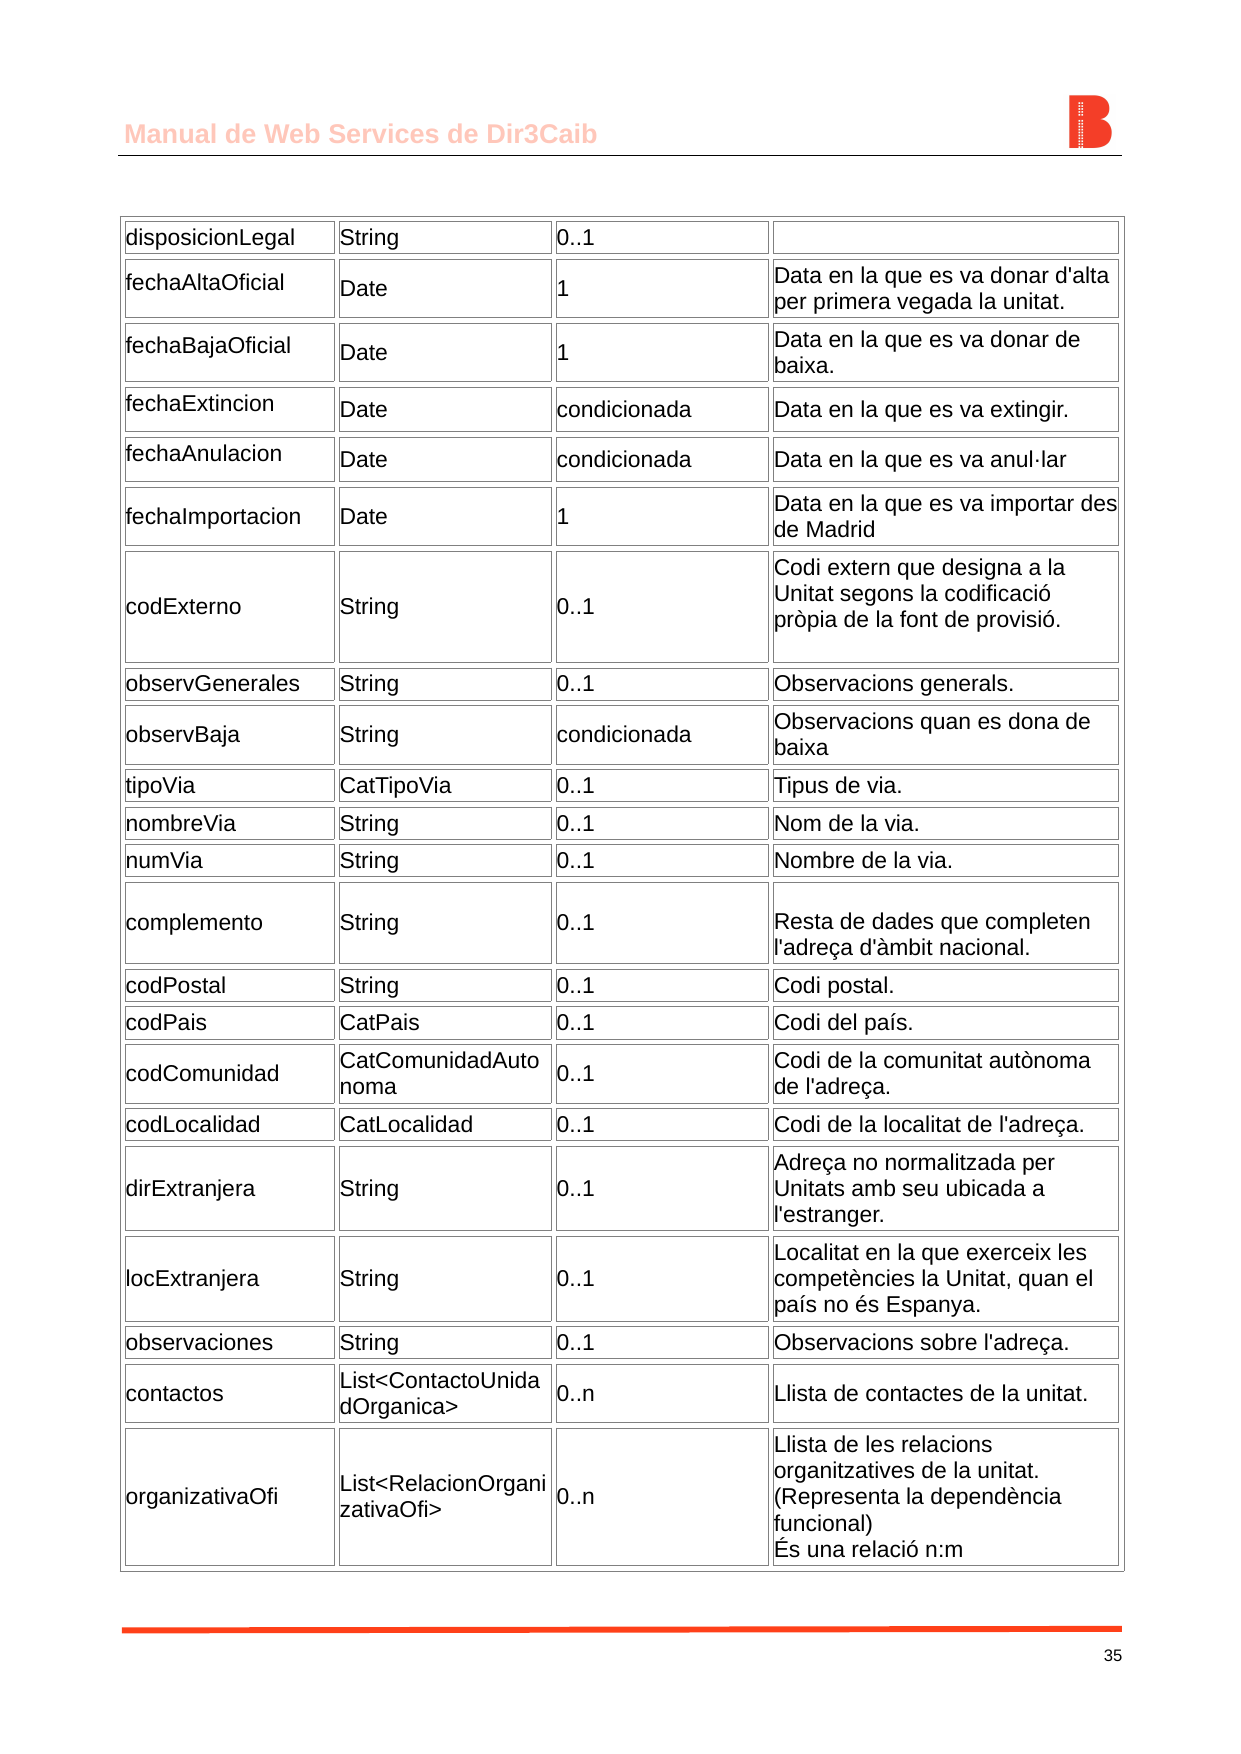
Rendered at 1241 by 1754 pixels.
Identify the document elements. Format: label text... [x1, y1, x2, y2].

table_cell Date [336, 431, 553, 481]
table_cell 0..1 [554, 839, 771, 876]
table_cell String [336, 700, 553, 764]
table_cell Llista de les relacions organitzatives de la unitat. (Representa la dependència funcional) És una relació n:m [771, 1422, 1121, 1565]
table_cell fechaAnulacion [123, 431, 336, 481]
table_cell String [336, 963, 553, 1001]
picture [1063, 94, 1117, 150]
table_cell Date [336, 381, 553, 431]
table_cell String [336, 662, 553, 700]
table_cell Date [336, 317, 553, 381]
table_cell 0..1 [554, 876, 771, 963]
table_cell numVia [123, 839, 336, 876]
table_cell Nombre de la via. [771, 839, 1121, 876]
table_cell String [336, 876, 553, 963]
table_cell CatTipoVia [336, 764, 553, 801]
table_cell codPostal [123, 963, 336, 1001]
table_cell dirExtranjera [123, 1140, 336, 1230]
table_cell CatLocalidad [336, 1103, 553, 1140]
table_cell Tipus de via. [771, 764, 1121, 801]
table_cell Data en la que es va anul·lar [771, 431, 1121, 481]
table_cell Date [336, 481, 553, 545]
table_cell fechaAltaOficial [123, 253, 336, 317]
table_cell 0..1 [554, 1321, 771, 1358]
table_cell 1 [554, 481, 771, 545]
table_cell fechaBajaOficial [123, 317, 336, 381]
table_cell String [336, 545, 553, 662]
table_cell Codi extern que designa a la Unitat segons la codificació pròpia de la font de provisió. [771, 545, 1121, 662]
table_cell observaciones [123, 1321, 336, 1358]
table_cell String [336, 801, 553, 839]
table_cell [771, 217, 1121, 253]
table_cell List<ContactoUnidadOrganica> [336, 1358, 553, 1422]
table_cell Codi de la localitat de l'adreça. [771, 1103, 1121, 1140]
table_cell Observacions sobre l'adreça. [771, 1321, 1121, 1358]
table_cell [774, 222, 1118, 253]
table_cell nombreVia [123, 801, 336, 839]
table_cell 0..1 [554, 1140, 771, 1230]
table_cell codLocalidad [123, 1103, 336, 1140]
table_cell codExterno [123, 545, 336, 662]
table_cell Resta de dades que completen l'adreça d'àmbit nacional. [771, 876, 1121, 963]
table_cell String [336, 217, 553, 253]
table_cell Llista de contactes de la unitat. [771, 1358, 1121, 1422]
table_cell Date [336, 253, 553, 317]
table_cell 1 [554, 317, 771, 381]
table_cell 0..1 [554, 1103, 771, 1140]
table_cell Localitat en la que exerceix les competències la Unitat, quan el país no és Espanya. [771, 1230, 1121, 1321]
table_cell 1 [554, 253, 771, 317]
table_cell 0..1 [554, 545, 771, 662]
table_cell Observacions generals. [771, 662, 1121, 700]
table_cell observBaja [123, 700, 336, 764]
table_cell CatPais [336, 1001, 553, 1038]
table_cell CatComunidadAutonoma [336, 1039, 553, 1102]
table_cell Codi de la comunitat autònoma de l'adreça. [771, 1039, 1121, 1102]
table_cell 0..1 [554, 801, 771, 839]
table_cell Data en la que es va importar des de Madrid [771, 481, 1121, 545]
table_cell condicionada [554, 431, 771, 481]
table_cell condicionada [554, 381, 771, 431]
table_cell contactos [123, 1358, 336, 1422]
table_cell Data en la que es va donar de baixa. [771, 317, 1121, 381]
table_cell 0..1 [554, 1230, 771, 1321]
table_cell Data en la que es va extingir. [771, 381, 1121, 431]
table_cell locExtranjera [123, 1230, 336, 1321]
table_cell List<RelacionOrganizativaOfi> [336, 1422, 553, 1565]
table_cell String [336, 1140, 553, 1230]
table_cell Adreça no normalitzada per Unitats amb seu ubicada a l'estranger. [771, 1140, 1121, 1230]
table_cell Observacions quan es dona de baixa [771, 700, 1121, 764]
table_cell Codi postal. [771, 963, 1121, 1001]
table_cell complemento [123, 876, 336, 963]
table_cell fechaExtincion [123, 381, 336, 431]
table_cell fechaImportacion [123, 481, 336, 545]
table_cell Codi del país. [771, 1001, 1121, 1038]
table_cell 0..1 [554, 963, 771, 1001]
table_cell organizativaOfi [123, 1422, 336, 1565]
table_cell observGenerales [123, 662, 336, 700]
table_cell Data en la que es va donar d'alta per primera vegada la unitat. [771, 253, 1121, 317]
table_cell 0..n [554, 1358, 771, 1422]
table_cell 0..1 [554, 1001, 771, 1038]
table_cell condicionada [554, 700, 771, 764]
table_cell 0..1 [554, 764, 771, 801]
table_cell 0..1 [554, 662, 771, 700]
table_cell 0..1 [554, 217, 771, 253]
table_cell String [336, 1321, 553, 1358]
table_cell tipoVia [123, 764, 336, 801]
table_cell String [336, 1230, 553, 1321]
table_cell String [336, 839, 553, 876]
table_cell disposicionLegal [123, 217, 336, 253]
table_cell codPais [123, 1001, 336, 1038]
table_cell Nom de la via. [771, 801, 1121, 839]
table_cell 0..n [554, 1422, 771, 1565]
table_cell 0..1 [554, 1039, 771, 1102]
table_cell codComunidad [123, 1039, 336, 1102]
